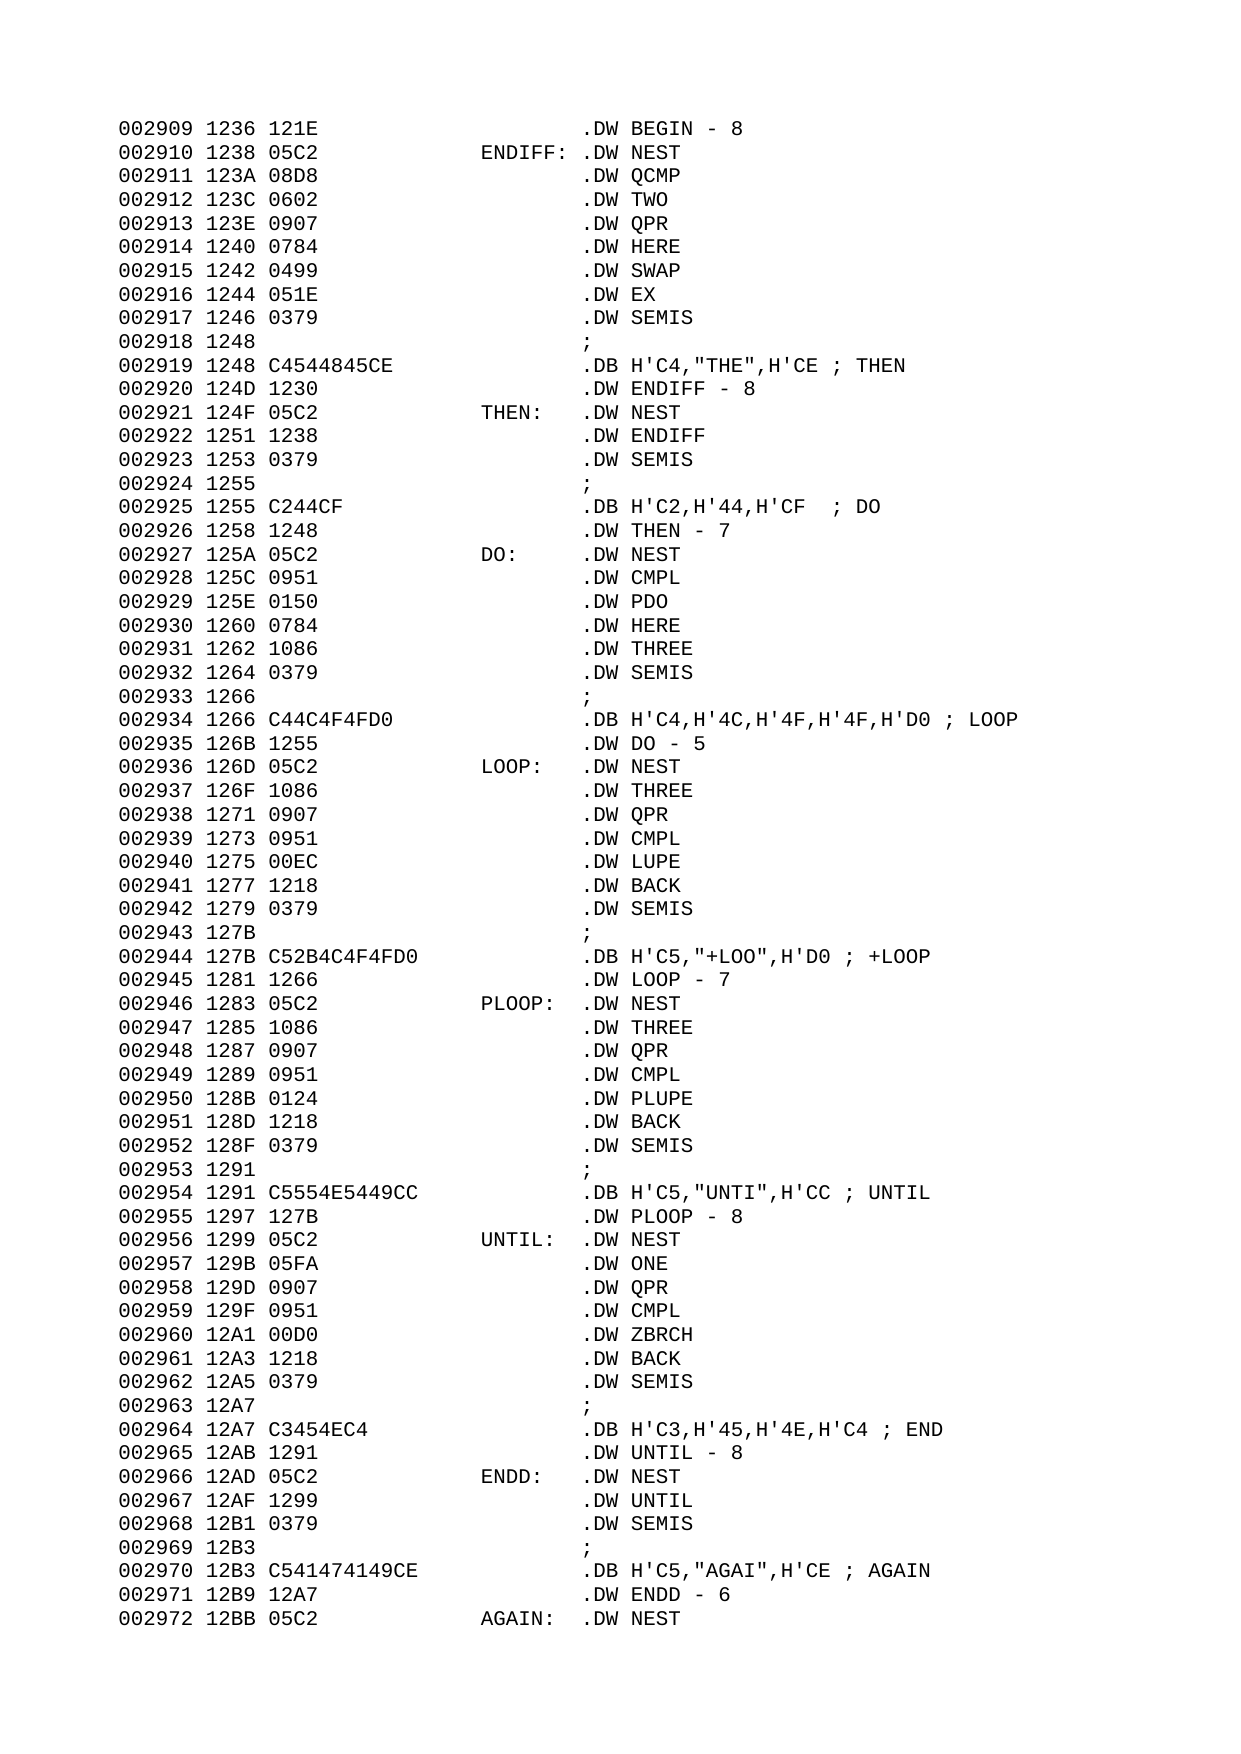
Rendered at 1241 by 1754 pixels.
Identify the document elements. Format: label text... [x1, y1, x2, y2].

text 002971 12B9 12A7 .DW ENDD - 6 [118, 1584, 1122, 1608]
text 002910 1238 05C2 ENDIFF: .DW NEST [118, 142, 1122, 165]
text 002960 12A1 00D0 .DW ZBRCH [118, 1324, 1122, 1348]
text 002909 1236 121E .DW BEGIN - 8 [118, 118, 1122, 142]
text 002957 129B 05FA .DW ONE [118, 1253, 1122, 1277]
text 002940 1275 00EC .DW LUPE [118, 851, 1122, 875]
text 002932 1264 0379 .DW SEMIS [118, 662, 1122, 686]
text 002912 123C 0602 .DW TWO [118, 189, 1122, 213]
text 002965 12AB 1291 .DW UNTIL - 8 [118, 1442, 1122, 1466]
text 002961 12A3 1218 .DW BACK [118, 1348, 1122, 1371]
text 002941 1277 1218 .DW BACK [118, 875, 1122, 898]
text 002945 1281 1266 .DW LOOP - 7 [118, 969, 1122, 993]
text 002951 128D 1218 .DW BACK [118, 1111, 1122, 1135]
text 002938 1271 0907 .DW QPR [118, 804, 1122, 827]
text 002972 12BB 05C2 AGAIN: .DW NEST [118, 1608, 1122, 1631]
text 002964 12A7 C3454EC4 .DB H'C3,H'45,H'4E,H'C4 ; END [118, 1419, 1122, 1442]
text 002933 1266 ; [118, 686, 1122, 709]
text 002937 126F 1086 .DW THREE [118, 780, 1122, 804]
text 002953 1291 ; [118, 1158, 1122, 1182]
text 002935 126B 1255 .DW DO - 5 [118, 733, 1122, 757]
text 002958 129D 0907 .DW QPR [118, 1277, 1122, 1300]
text 002916 1244 051E .DW EX [118, 284, 1122, 307]
text 002968 12B1 0379 .DW SEMIS [118, 1513, 1122, 1537]
text 002921 124F 05C2 THEN: .DW NEST [118, 402, 1122, 426]
text 002923 1253 0379 .DW SEMIS [118, 449, 1122, 473]
text 002939 1273 0951 .DW CMPL [118, 827, 1122, 851]
text 002918 1248 ; [118, 331, 1122, 354]
text 002944 127B C52B4C4F4FD0 .DB H'C5,"+LOO",H'D0 ; +LOOP [118, 946, 1122, 969]
text 002955 1297 127B .DW PLOOP - 8 [118, 1206, 1122, 1229]
text 002969 12B3 ; [118, 1537, 1122, 1561]
text 002915 1242 0499 .DW SWAP [118, 260, 1122, 284]
text 002954 1291 C5554E5449CC .DB H'C5,"UNTI",H'CC ; UNTIL [118, 1182, 1122, 1206]
text 002925 1255 C244CF .DB H'C2,H'44,H'CF ; DO [118, 496, 1122, 520]
text 002966 12AD 05C2 ENDD: .DW NEST [118, 1466, 1122, 1489]
text 002950 128B 0124 .DW PLUPE [118, 1088, 1122, 1111]
text 002949 1289 0951 .DW CMPL [118, 1064, 1122, 1088]
text 002919 1248 C4544845CE .DB H'C4,"THE",H'CE ; THEN [118, 354, 1122, 378]
text 002924 1255 ; [118, 473, 1122, 496]
text 002962 12A5 0379 .DW SEMIS [118, 1371, 1122, 1395]
text 002929 125E 0150 .DW PDO [118, 591, 1122, 615]
text 002922 1251 1238 .DW ENDIFF [118, 426, 1122, 449]
text 002963 12A7 ; [118, 1395, 1122, 1419]
text 002967 12AF 1299 .DW UNTIL [118, 1489, 1122, 1513]
text 002917 1246 0379 .DW SEMIS [118, 307, 1122, 331]
text 002956 1299 05C2 UNTIL: .DW NEST [118, 1229, 1122, 1253]
text 002931 1262 1086 .DW THREE [118, 638, 1122, 662]
text 002930 1260 0784 .DW HERE [118, 615, 1122, 638]
text 002970 12B3 C541474149CE .DB H'C5,"AGAI",H'CE ; AGAIN [118, 1561, 1122, 1584]
text 002942 1279 0379 .DW SEMIS [118, 898, 1122, 922]
text 002927 125A 05C2 DO: .DW NEST [118, 544, 1122, 567]
text 002936 126D 05C2 LOOP: .DW NEST [118, 757, 1122, 780]
text 002947 1285 1086 .DW THREE [118, 1017, 1122, 1040]
text 002959 129F 0951 .DW CMPL [118, 1300, 1122, 1324]
text 002952 128F 0379 .DW SEMIS [118, 1135, 1122, 1158]
text 002946 1283 05C2 PLOOP: .DW NEST [118, 993, 1122, 1017]
text 002926 1258 1248 .DW THEN - 7 [118, 520, 1122, 544]
text 002928 125C 0951 .DW CMPL [118, 567, 1122, 591]
text 002943 127B ; [118, 922, 1122, 946]
text 002920 124D 1230 .DW ENDIFF - 8 [118, 378, 1122, 402]
text 002934 1266 C44C4F4FD0 .DB H'C4,H'4C,H'4F,H'4F,H'D0 ; LOOP [118, 709, 1122, 733]
text 002913 123E 0907 .DW QPR [118, 213, 1122, 236]
text 002914 1240 0784 .DW HERE [118, 236, 1122, 260]
text 002911 123A 08D8 .DW QCMP [118, 165, 1122, 189]
text 002948 1287 0907 .DW QPR [118, 1040, 1122, 1064]
